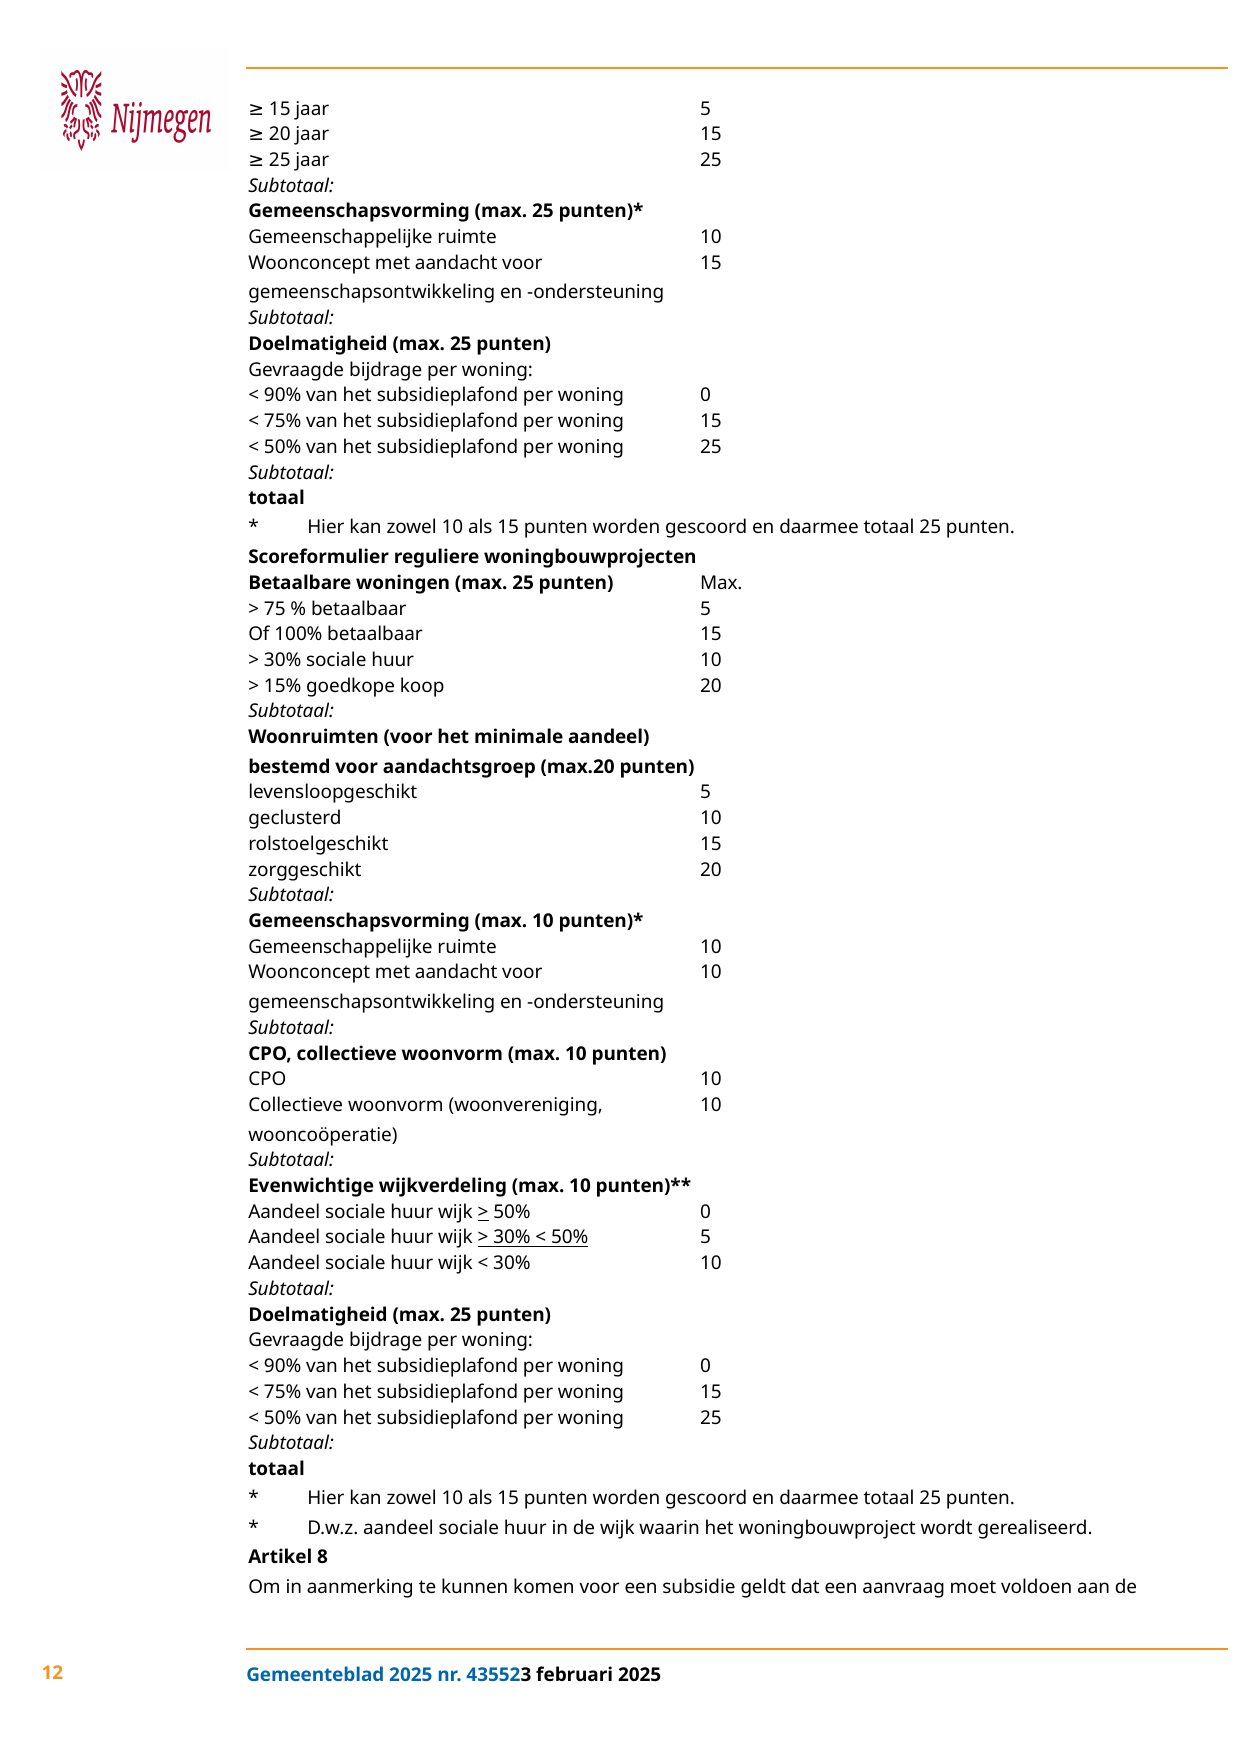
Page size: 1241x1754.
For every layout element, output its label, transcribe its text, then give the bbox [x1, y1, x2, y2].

table_cell Gevraagde bijdrage per woning: [248, 1327, 700, 1352]
table_cell ≥ 15 jaar [248, 95, 700, 121]
table_cell Gemeenschappelijke ruimte [248, 933, 700, 959]
table_cell < 50% van het subsidieplafond per woning [248, 433, 700, 459]
table_cell 5 [700, 779, 1152, 804]
table_cell [700, 1040, 1152, 1066]
table_cell Gemeenschapsvorming (max. 10 punten)* [248, 907, 700, 933]
table_cell [700, 1455, 1152, 1481]
table_cell 5 [700, 95, 1152, 121]
table_cell totaal [248, 1455, 700, 1481]
table_cell Gevraagde bijdrage per woning: [248, 356, 700, 382]
picture [41, 47, 231, 172]
table_cell ≥ 20 jaar [248, 121, 700, 146]
table_cell Subtotaal: [248, 459, 700, 484]
table_cell ≥ 25 jaar [248, 146, 700, 172]
table_cell [700, 459, 1152, 484]
table_cell [700, 907, 1152, 933]
table_cell [700, 305, 1152, 330]
table_cell Subtotaal: [248, 1275, 700, 1301]
table_cell 10 [700, 1250, 1152, 1275]
table_cell 15 [700, 1378, 1152, 1404]
table_cell 25 [700, 146, 1152, 172]
table_cell rolstoelgeschikt [248, 830, 700, 856]
table_cell 15 [700, 121, 1152, 146]
table_cell 15 [700, 830, 1152, 856]
table_cell 15 [700, 249, 1152, 304]
table_cell 10 [700, 804, 1152, 830]
table_cell Subtotaal: [248, 1430, 700, 1455]
table_cell < 75% van het subsidieplafond per woning [248, 1378, 700, 1404]
table_cell Aandeel sociale huur wijk > 50% [248, 1198, 700, 1224]
table_cell 25 [700, 1404, 1152, 1429]
table_cell Gemeenschapsvorming (max. 25 punten)* [248, 198, 700, 223]
table_cell < 90% van het subsidieplafond per woning [248, 1353, 700, 1378]
table_cell Max. [700, 569, 1152, 595]
table_cell [700, 1014, 1152, 1040]
table_cell 10 [700, 959, 1152, 1014]
table_cell Doelmatigheid (max. 25 punten) [248, 1301, 700, 1327]
table_cell 5 [700, 595, 1152, 620]
table_cell Aandeel sociale huur wijk > 30% < 50% [248, 1224, 700, 1249]
table_cell Doelmatigheid (max. 25 punten) [248, 330, 700, 356]
table_cell > 75 % betaalbaar [248, 595, 700, 620]
text Om in aanmerking te kunnen komen voor een subsidie geldt dat een aanvraag moet voldoen aan de [248, 1573, 1152, 1599]
table_cell 5 [700, 1224, 1152, 1249]
table_cell [700, 356, 1152, 382]
table_cell CPO, collectieve woonvorm (max. 10 punten) [248, 1040, 700, 1066]
table_cell Subtotaal: [248, 1014, 700, 1040]
text Artikel 8 [248, 1543, 1152, 1569]
table_cell [700, 1301, 1152, 1327]
table_cell Subtotaal: [248, 172, 700, 198]
table_cell 10 [700, 646, 1152, 672]
table_cell CPO [248, 1066, 700, 1091]
table_cell 10 [700, 224, 1152, 249]
table_cell [700, 1430, 1152, 1455]
table_cell geclusterd [248, 804, 700, 830]
list D.w.z. aandeel sociale huur in de wijk waarin het woningbouwproject wordt gerealiseerd. [248, 1514, 1152, 1539]
table_cell Woonconcept met aandacht voor gemeenschapsontwikkeling en -ondersteuning [248, 959, 700, 1014]
table_cell < 90% van het subsidieplafond per woning [248, 382, 700, 407]
list Hier kan zowel 10 als 15 punten worden gescoord en daarmee totaal 25 punten. [248, 513, 1152, 539]
table_cell Subtotaal: [248, 305, 700, 330]
table_cell levensloopgeschikt [248, 779, 700, 804]
table_cell 15 [700, 620, 1152, 646]
table_header Scoreformulier reguliere woningbouwprojecten [248, 543, 1152, 569]
table_cell 0 [700, 1198, 1152, 1224]
table_cell 20 [700, 856, 1152, 882]
table_cell [700, 698, 1152, 723]
table_cell [700, 1327, 1152, 1352]
table_cell Subtotaal: [248, 1147, 700, 1172]
table_cell [700, 172, 1152, 198]
table_cell 10 [700, 1091, 1152, 1147]
table_cell > 30% sociale huur [248, 646, 700, 672]
table_cell 15 [700, 408, 1152, 433]
table_cell Aandeel sociale huur wijk < 30% [248, 1250, 700, 1275]
table_cell [700, 330, 1152, 356]
table_cell [700, 1172, 1152, 1198]
table_cell < 50% van het subsidieplafond per woning [248, 1404, 700, 1429]
table_cell Subtotaal: [248, 698, 700, 723]
table_cell [700, 882, 1152, 907]
table_cell Betaalbare woningen (max. 25 punten) [248, 569, 700, 595]
table_cell 25 [700, 433, 1152, 459]
table_cell Woonconcept met aandacht voor gemeenschapsontwikkeling en -ondersteuning [248, 249, 700, 304]
table_cell [700, 723, 1152, 779]
table_cell 0 [700, 382, 1152, 407]
table_cell zorggeschikt [248, 856, 700, 882]
table_cell Evenwichtige wijkverdeling (max. 10 punten)** [248, 1172, 700, 1198]
table_cell [700, 485, 1152, 510]
table_cell 0 [700, 1353, 1152, 1378]
table_cell Woonruimten (voor het minimale aandeel) bestemd voor aandachtsgroep (max.20 punten) [248, 723, 700, 779]
table_cell [700, 1147, 1152, 1172]
table_cell Gemeenschappelijke ruimte [248, 224, 700, 249]
table_cell 10 [700, 933, 1152, 959]
table_cell Collectieve woonvorm (woonvereniging, wooncoöperatie) [248, 1091, 700, 1147]
table_cell Of 100% betaalbaar [248, 620, 700, 646]
table_cell < 75% van het subsidieplafond per woning [248, 408, 700, 433]
table_cell [700, 198, 1152, 223]
table_cell 10 [700, 1066, 1152, 1091]
table_cell totaal [248, 485, 700, 510]
table_cell Subtotaal: [248, 882, 700, 907]
table_cell > 15% goedkope koop [248, 672, 700, 698]
table_cell 20 [700, 672, 1152, 698]
list Hier kan zowel 10 als 15 punten worden gescoord en daarmee totaal 25 punten. [248, 1484, 1152, 1510]
table_cell [700, 1275, 1152, 1301]
